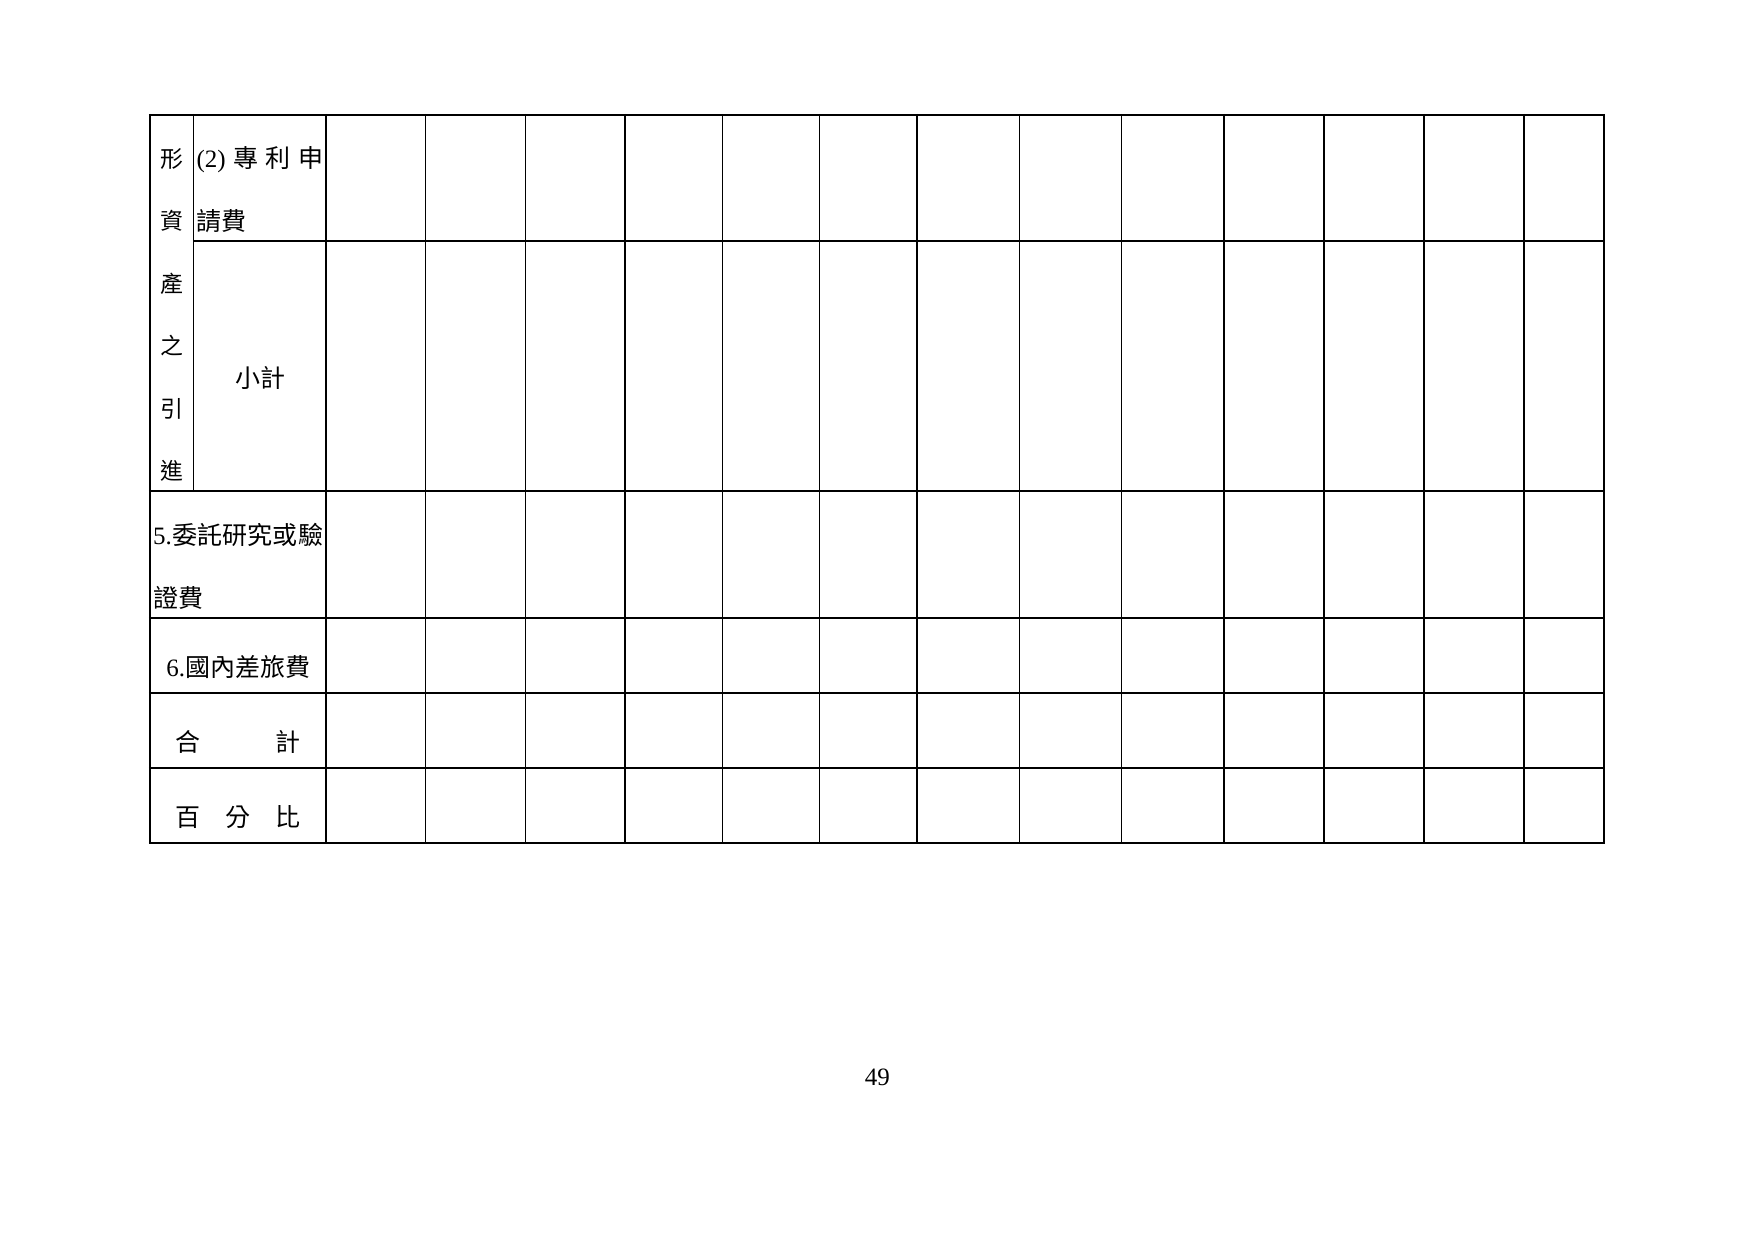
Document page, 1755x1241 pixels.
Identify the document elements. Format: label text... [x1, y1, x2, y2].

table_cell [1525, 116, 1603, 240]
table_cell [1325, 492, 1423, 617]
table_cell [1525, 694, 1603, 767]
table_cell [1225, 242, 1323, 490]
table_cell [426, 694, 525, 767]
table_cell [820, 619, 916, 692]
table_cell [1225, 694, 1323, 767]
table_cell [426, 619, 525, 692]
table_cell [918, 242, 1019, 490]
table_cell [626, 769, 722, 842]
table_cell [426, 769, 525, 842]
table_cell [1122, 116, 1223, 240]
table_cell [426, 242, 525, 490]
table_cell [626, 492, 722, 617]
table_cell [1525, 492, 1603, 617]
table_cell 形資產之引進 [151, 116, 193, 490]
table_cell [918, 769, 1019, 842]
table_cell [526, 492, 624, 617]
table_cell [1020, 116, 1121, 240]
table_cell [918, 116, 1019, 240]
table_cell (2)專利申請費 [194, 116, 325, 240]
table_cell 6.國內差旅費 [151, 619, 325, 692]
table_cell [918, 492, 1019, 617]
table_cell [327, 492, 425, 617]
table_cell [1325, 619, 1423, 692]
table_cell [526, 769, 624, 842]
table_cell [1225, 116, 1323, 240]
table_cell [626, 242, 722, 490]
table_cell 5.委託研究或驗證費 [151, 492, 325, 617]
table_cell [626, 116, 722, 240]
table_cell [526, 694, 624, 767]
table_cell [1020, 242, 1121, 490]
table_cell [1425, 619, 1523, 692]
table_cell [820, 492, 916, 617]
table_cell [1325, 694, 1423, 767]
table_cell [723, 492, 819, 617]
table_cell [1225, 492, 1323, 617]
table_cell [1122, 694, 1223, 767]
table_cell [1425, 242, 1523, 490]
table_cell [1525, 619, 1603, 692]
table_cell [1020, 769, 1121, 842]
table_cell [1225, 769, 1323, 842]
table_cell [820, 242, 916, 490]
table_cell [820, 116, 916, 240]
table_cell [1020, 492, 1121, 617]
table_cell [426, 492, 525, 617]
table_cell [327, 116, 425, 240]
table_cell [327, 769, 425, 842]
table_cell [1425, 492, 1523, 617]
table_cell [918, 619, 1019, 692]
table_cell [723, 116, 819, 240]
table_cell [1020, 694, 1121, 767]
table_cell [820, 769, 916, 842]
table_cell [1122, 619, 1223, 692]
table_cell [426, 116, 525, 240]
table_cell [1325, 116, 1423, 240]
table_cell 小計 [194, 242, 325, 490]
table_cell [723, 619, 819, 692]
table_cell [1325, 242, 1423, 490]
table_cell [526, 619, 624, 692]
table_cell [1425, 769, 1523, 842]
table_cell [327, 694, 425, 767]
table_cell [1225, 619, 1323, 692]
table_cell [1122, 769, 1223, 842]
table_cell [1425, 116, 1523, 240]
table_cell 合 計 [151, 694, 325, 767]
table_cell [626, 694, 722, 767]
table_cell [526, 242, 624, 490]
table_cell 百 分 比 [151, 769, 325, 842]
table_cell [526, 116, 624, 240]
table_cell [918, 694, 1019, 767]
table_cell [626, 619, 722, 692]
table_cell [1425, 694, 1523, 767]
table_cell [723, 694, 819, 767]
table_cell [820, 694, 916, 767]
table_cell [1525, 242, 1603, 490]
table_cell [1020, 619, 1121, 692]
table_cell [1525, 769, 1603, 842]
table_cell [1325, 769, 1423, 842]
table_cell [723, 769, 819, 842]
table_cell [723, 242, 819, 490]
table_cell [1122, 492, 1223, 617]
table_cell [327, 242, 425, 490]
table_cell [327, 619, 425, 692]
table_cell [1122, 242, 1223, 490]
